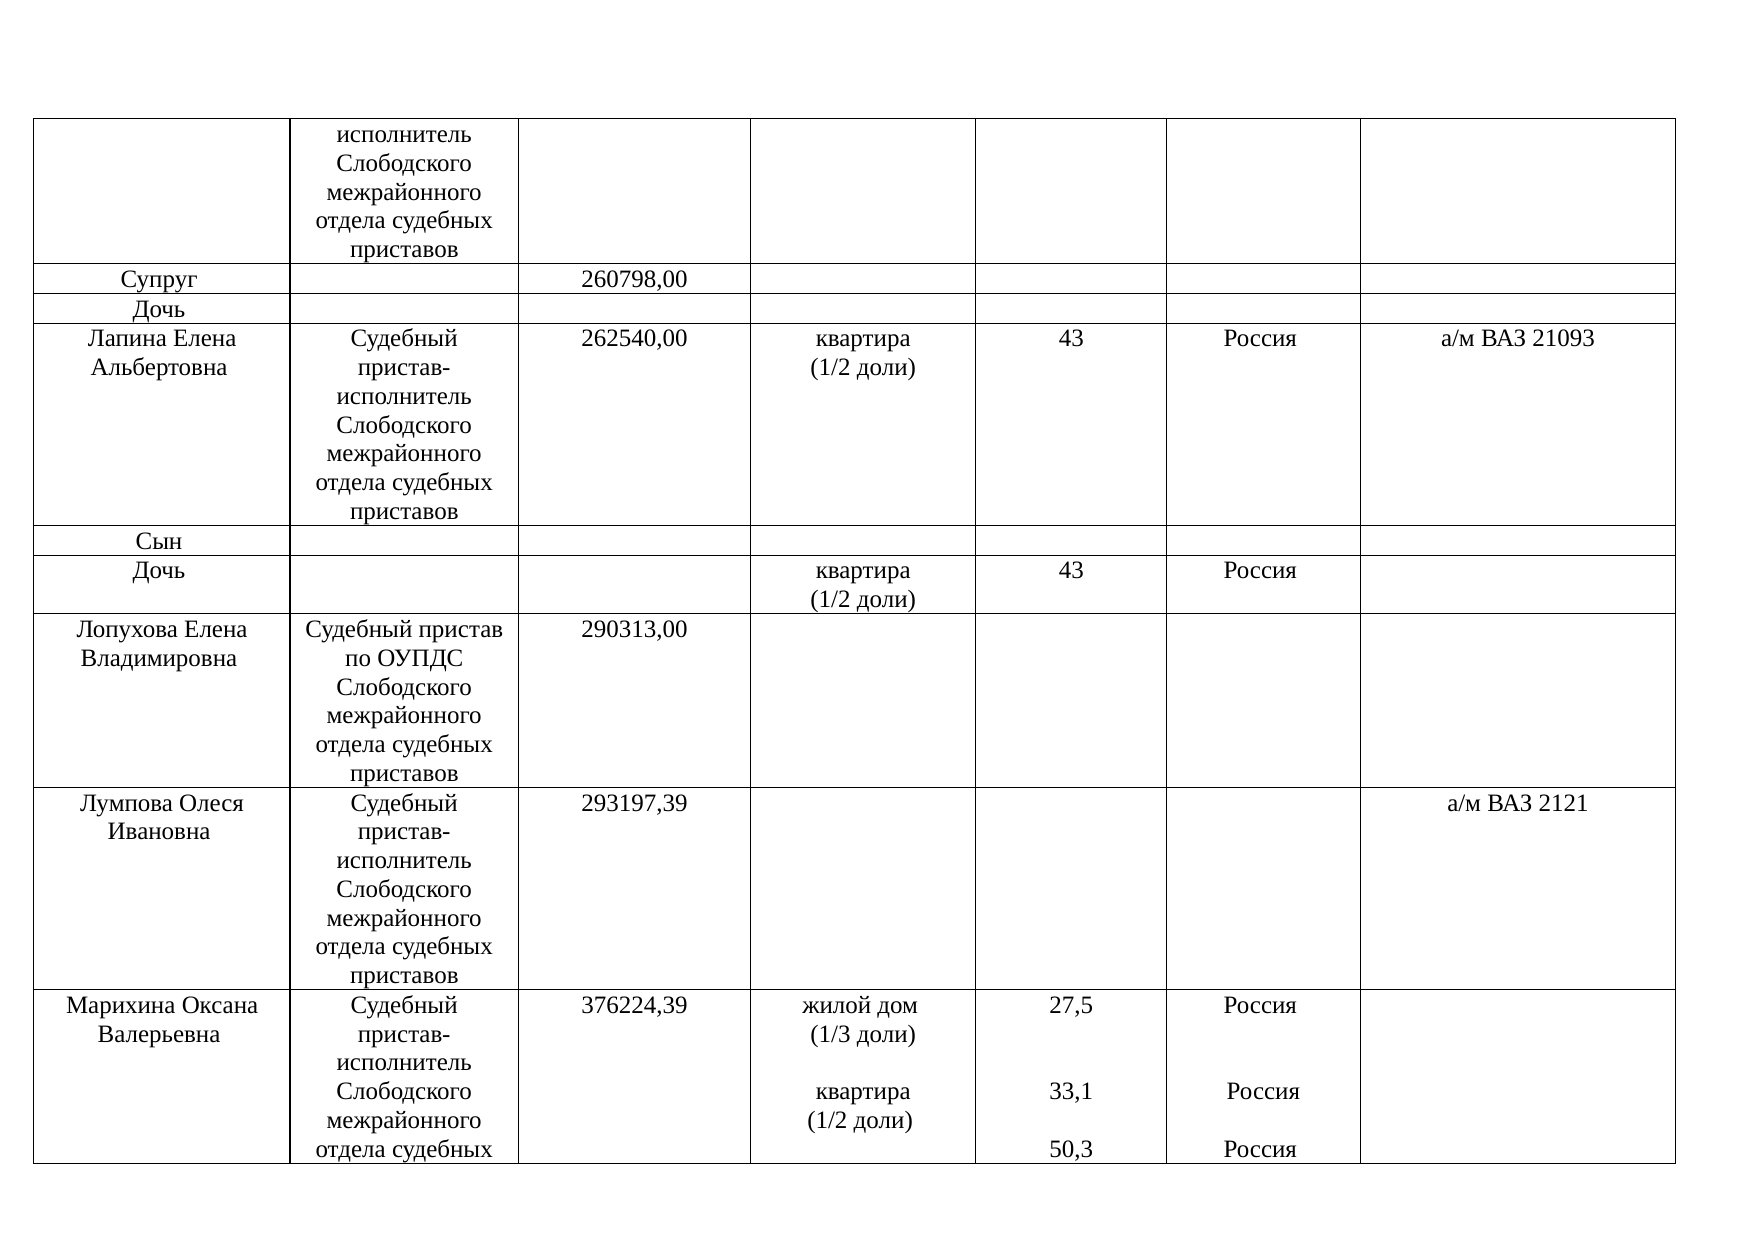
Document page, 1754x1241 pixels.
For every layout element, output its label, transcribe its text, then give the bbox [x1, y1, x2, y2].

table_cell [1680, 989, 1686, 1162]
table_cell Лумпова Олеся Ивановна [34, 788, 289, 989]
table_cell [29, 263, 33, 293]
table_cell [1680, 613, 1686, 787]
table_cell [519, 294, 750, 322]
table_cell [1361, 614, 1675, 787]
table_cell [1167, 264, 1360, 293]
table_cell [1167, 526, 1360, 554]
table_cell [751, 119, 975, 263]
table_cell [291, 264, 518, 293]
table_cell [1680, 323, 1686, 525]
table_cell 43 [976, 556, 1166, 613]
table_cell [519, 526, 750, 554]
table_cell [29, 525, 33, 554]
table_cell [291, 526, 518, 554]
table_cell 293197,39 [519, 788, 750, 989]
table_cell [1676, 263, 1680, 293]
table_cell [1676, 293, 1680, 322]
table_cell а/м ВАЗ 21093 [1361, 324, 1675, 525]
table_cell [34, 119, 289, 263]
table_cell [291, 294, 518, 322]
table_cell квартира (1/2 доли) [751, 556, 975, 613]
table_cell Россия Россия Россия [1167, 990, 1360, 1162]
table_cell Марихина Оксана Валерьевна [34, 990, 289, 1162]
table_cell [976, 614, 1166, 787]
table_cell [29, 555, 33, 613]
table_cell [1680, 555, 1686, 613]
table_cell [976, 788, 1166, 989]
table_cell [1676, 118, 1680, 263]
table_cell Супруг [34, 264, 289, 293]
table_cell [29, 293, 33, 322]
table_cell [1676, 989, 1680, 1162]
table_cell [1676, 555, 1680, 613]
table_cell [751, 526, 975, 554]
table_cell [1680, 118, 1686, 263]
table_cell жилой дом (1/3 доли) квартира (1/2 доли) [751, 990, 975, 1162]
table_cell 262540,00 [519, 324, 750, 525]
table_cell [751, 788, 975, 989]
table_cell квартира (1/2 доли) [751, 324, 975, 525]
table_cell Судебный пристав-исполнитель Слободского межрайонного отдела судебных [291, 990, 518, 1162]
table_cell [1680, 525, 1686, 554]
table_cell [1676, 787, 1680, 989]
table_cell Лопухова Елена Владимировна [34, 614, 289, 787]
table_cell Лапина Елена Альбертовна [34, 324, 289, 525]
table_cell [1361, 119, 1675, 263]
table_cell [519, 556, 750, 613]
table_cell [1167, 788, 1360, 989]
table_cell [1680, 293, 1686, 322]
table_cell [976, 264, 1166, 293]
table_cell [1167, 119, 1360, 263]
table_cell Россия [1167, 324, 1360, 525]
table_cell [1680, 263, 1686, 293]
table_cell [29, 323, 33, 525]
table_cell исполнитель Слободского межрайонного отдела судебных приставов [291, 119, 518, 263]
table_cell [1680, 787, 1686, 989]
table_cell 260798,00 [519, 264, 750, 293]
table_cell [291, 556, 518, 613]
table_cell [29, 118, 33, 263]
table_cell Дочь [34, 294, 289, 322]
table_cell Россия [1167, 556, 1360, 613]
table_cell [1361, 990, 1675, 1162]
table_cell [751, 264, 975, 293]
table_cell Судебный пристав по ОУПДС Слободского межрайонного отдела судебных приставов [291, 614, 518, 787]
table_cell [1167, 614, 1360, 787]
table_cell [1361, 294, 1675, 322]
table_cell [751, 294, 975, 322]
table_cell 290313,00 [519, 614, 750, 787]
table_cell [29, 613, 33, 787]
table_cell [29, 989, 33, 1162]
table_cell Дочь [34, 556, 289, 613]
table_cell [519, 119, 750, 263]
table_cell [1361, 264, 1675, 293]
table_cell а/м ВАЗ 2121 [1361, 788, 1675, 989]
table_cell [1167, 294, 1360, 322]
table_cell [1361, 556, 1675, 613]
table_cell Судебный пристав-исполнитель Слободского межрайонного отдела судебных приставов [291, 324, 518, 525]
table_cell [751, 614, 975, 787]
table_cell [976, 119, 1166, 263]
table_cell [29, 787, 33, 989]
table_cell [976, 526, 1166, 554]
table_cell 27,5 33,1 50,3 [976, 990, 1166, 1162]
table_cell [1676, 613, 1680, 787]
table_cell 376224,39 [519, 990, 750, 1162]
table_cell 43 [976, 324, 1166, 525]
table_cell Судебный пристав-исполнитель Слободского межрайонного отдела судебных приставов [291, 788, 518, 989]
table_cell Сын [34, 526, 289, 554]
table_cell [1361, 526, 1675, 554]
table_cell [976, 294, 1166, 322]
table_cell [1676, 525, 1680, 554]
table_cell [1676, 323, 1680, 525]
